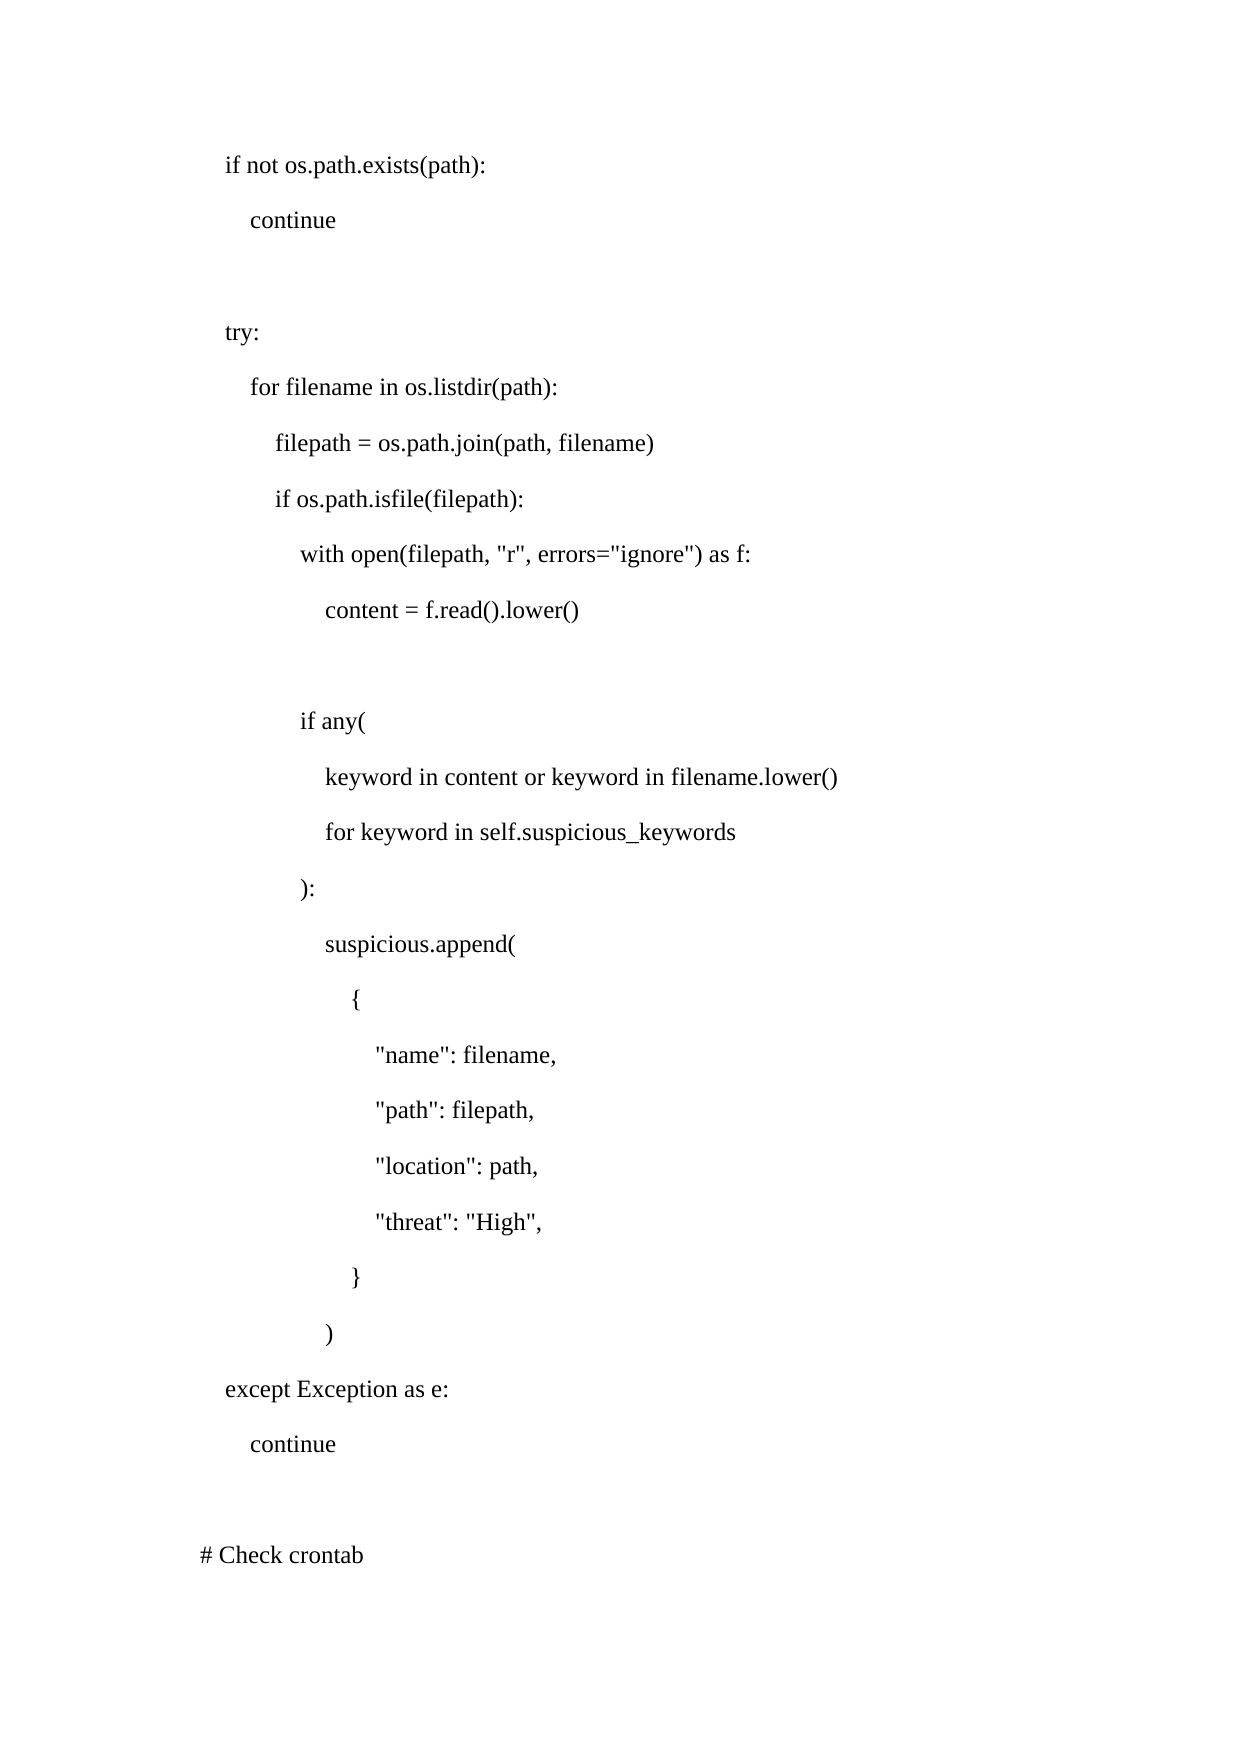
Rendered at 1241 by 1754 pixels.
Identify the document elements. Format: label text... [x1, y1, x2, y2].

text for keyword in self.suspicious_keywords [150, 817, 1091, 846]
text try: [150, 317, 1091, 346]
text ): [150, 873, 1091, 902]
text "path": filepath, [150, 1096, 1091, 1124]
text } [150, 1262, 1091, 1291]
text except Exception as e: [150, 1374, 1091, 1402]
text # Check crontab [150, 1541, 1091, 1569]
text suspicious.append( [150, 929, 1091, 957]
text filepath = os.path.join(path, filename) [150, 428, 1091, 457]
text with open(filepath, "r", errors="ignore") as f: [150, 539, 1091, 568]
text "threat": "High", [150, 1207, 1091, 1236]
text "name": filename, [150, 1040, 1091, 1069]
text "location": path, [150, 1151, 1091, 1180]
text ) [150, 1318, 1091, 1347]
text if not os.path.exists(path): [150, 150, 1091, 179]
text continue [150, 1429, 1091, 1458]
text if os.path.isfile(filepath): [150, 484, 1091, 512]
text content = f.read().lower() [150, 595, 1091, 624]
text if any( [150, 706, 1091, 735]
text { [150, 984, 1091, 1013]
text for filename in os.listdir(path): [150, 372, 1091, 401]
text keyword in content or keyword in filename.lower() [150, 762, 1091, 791]
text continue [150, 206, 1091, 234]
